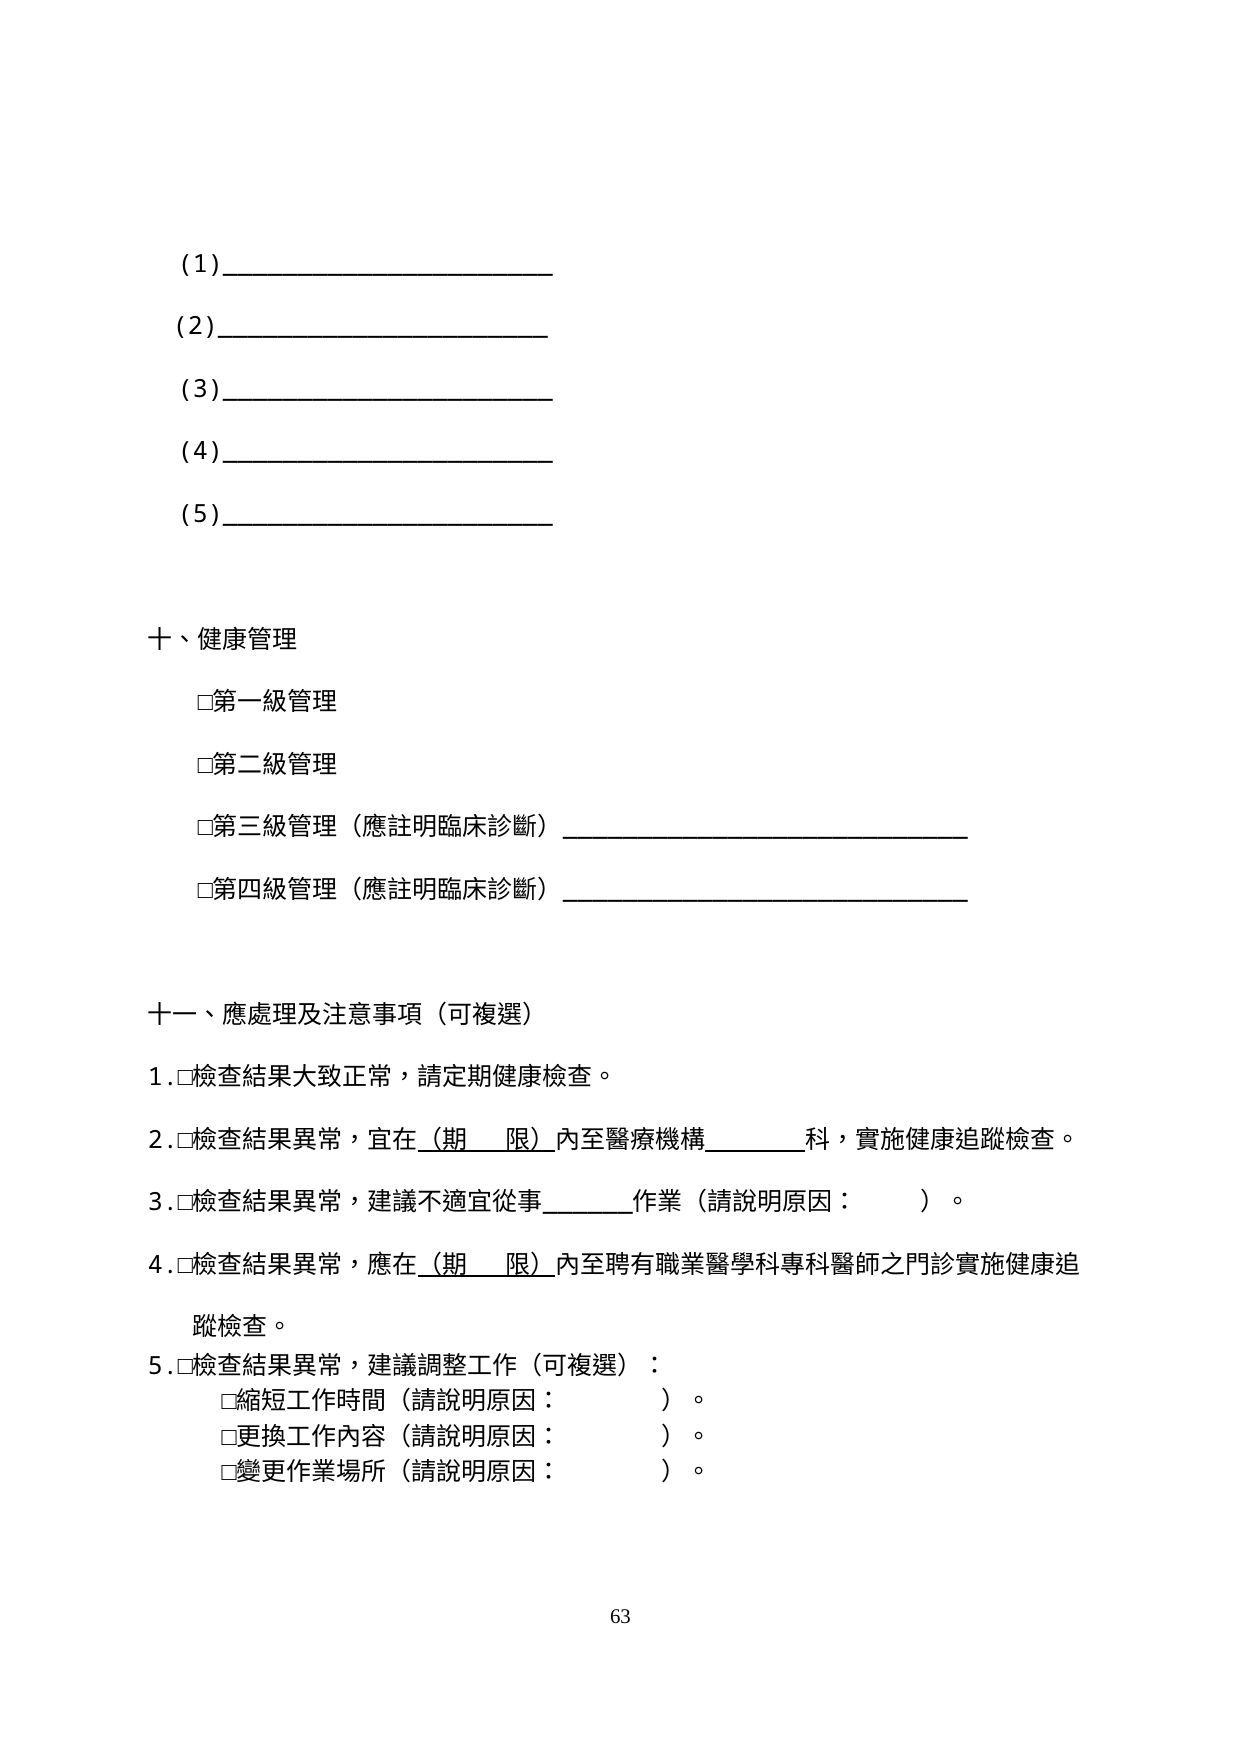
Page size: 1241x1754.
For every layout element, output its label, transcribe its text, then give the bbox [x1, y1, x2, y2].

text □縮短工作時間（請說明原因： ）。 [221, 1381, 1092, 1417]
text □第三級管理（應註明臨床診斷）___________________________ [148, 783, 1101, 846]
text 1.□檢查結果大致正常，請定期健康檢查。 [148, 1033, 1092, 1096]
text 十一、應處理及注意事項（可複選） [148, 971, 1092, 1033]
text □第四級管理（應註明臨床診斷）___________________________ [148, 846, 1101, 908]
text □變更作業場所（請說明原因： ）。 [221, 1452, 1092, 1487]
text (2)______________________ [148, 283, 1101, 346]
text 4.□檢查結果異常，應在（期 限）內至聘有職業醫學科專科醫師之門診實施健康追蹤檢查。 [148, 1221, 1092, 1346]
text (4)______________________ [148, 408, 1101, 471]
text □第二級管理 [148, 721, 1101, 783]
text 2.□檢查結果異常，宜在（期 限）內至醫療機構 科，實施健康追蹤檢查。 [148, 1096, 1092, 1158]
text 3.□檢查結果異常，建議不適宜從事______作業（請說明原因： ）。 [148, 1158, 1092, 1221]
text □第一級管理 [148, 658, 1101, 721]
text (5)______________________ [148, 471, 1101, 533]
text 5.□檢查結果異常，建議調整工作（可複選）： [148, 1346, 1092, 1381]
text □更換工作內容（請說明原因： ）。 [221, 1417, 1092, 1452]
text (1)______________________ [148, 221, 1101, 283]
text 十、健康管理 [148, 596, 1101, 658]
text (3)______________________ [148, 346, 1101, 408]
